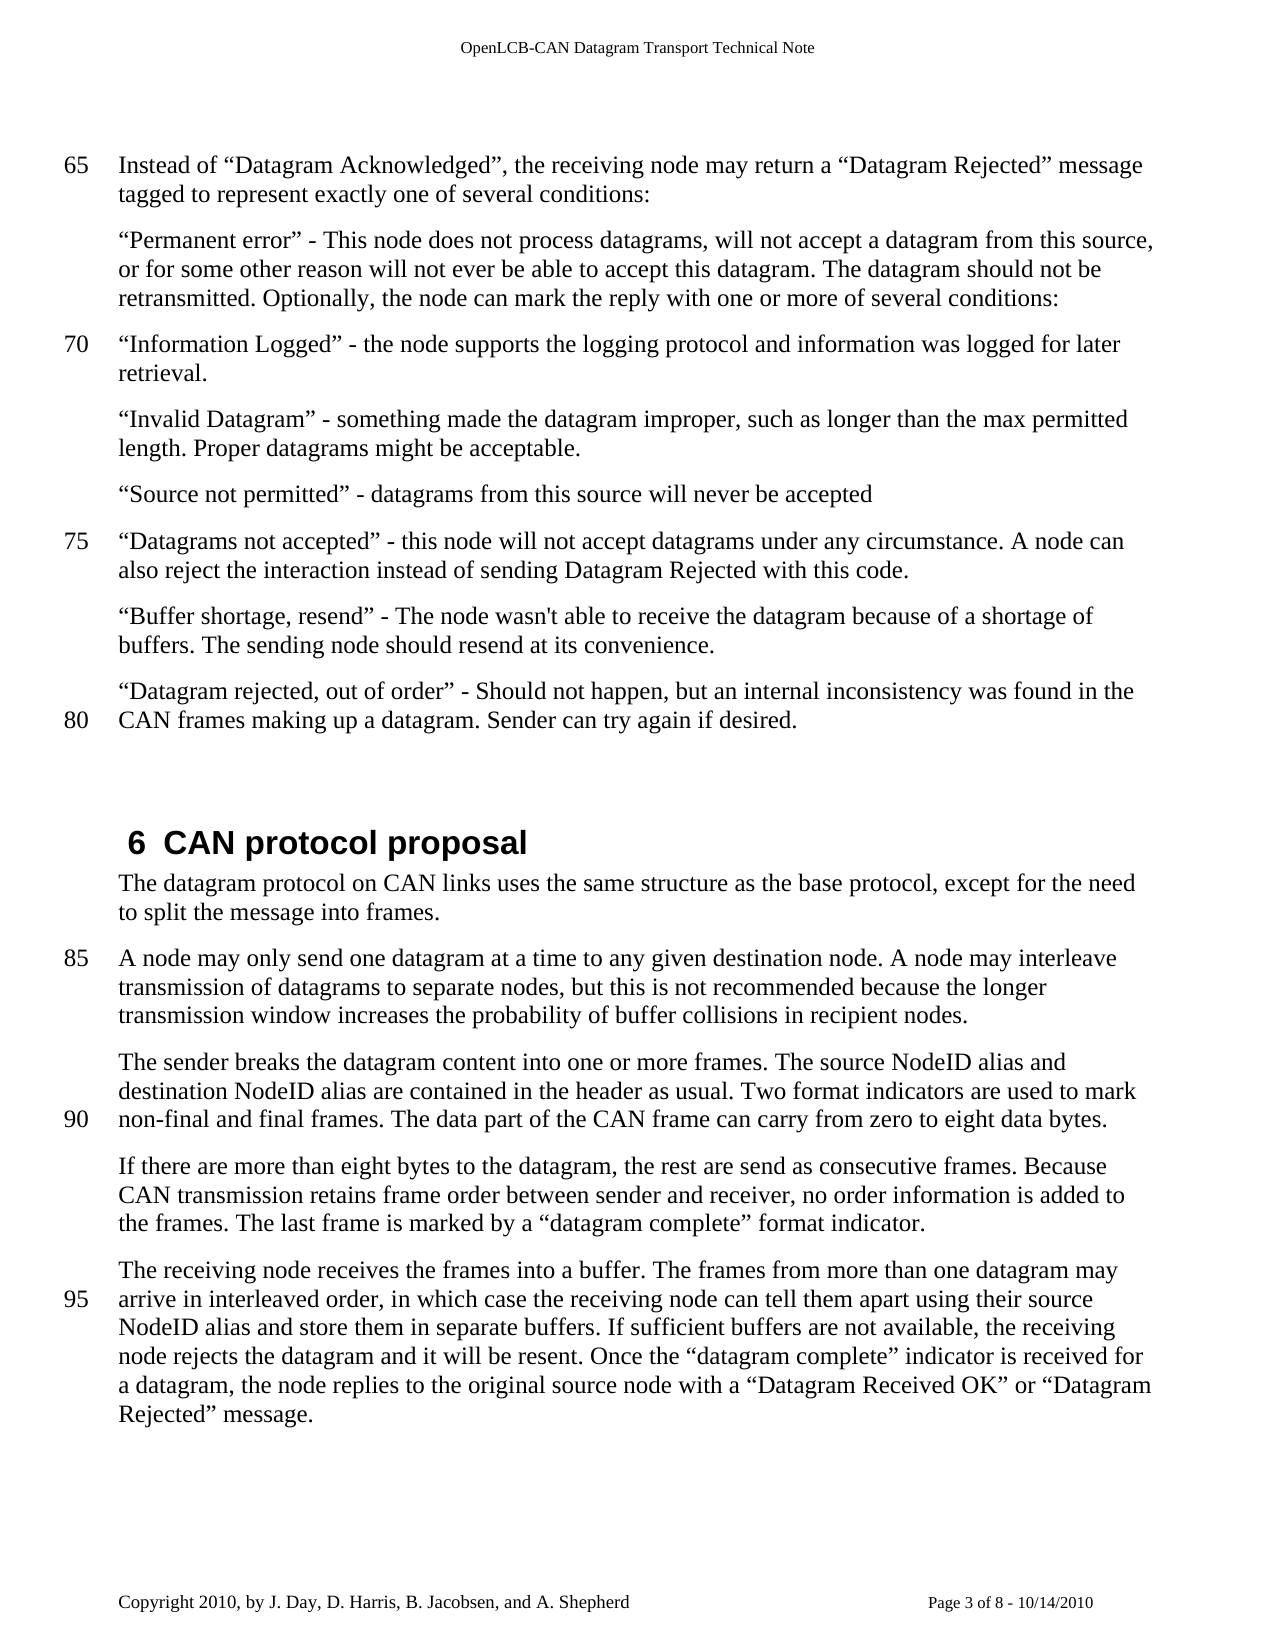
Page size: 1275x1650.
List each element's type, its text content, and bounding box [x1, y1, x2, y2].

text “Invalid Datagram” - something made the datagram improper, such as longer than the max permitted length. Proper datagrams might be acceptable. [118, 404, 1157, 462]
text “Source not permitted” - datagrams from this source will never be accepted [118, 479, 1157, 508]
text “Information Logged” - the node supports the logging protocol and information was logged for later retrieval. [118, 329, 1157, 387]
text “Permanent error” - This node does not process datagrams, will not accept a datagram from this source, or for some other reason will not ever be able to accept this datagram. The datagram should not be retransmitted. Optionally, the node can mark the reply with one or more of several conditions: [118, 225, 1157, 311]
text Instead of “Datagram Acknowledged”, the receiving node may return a “Datagram Rejected” message tagged to represent exactly one of several conditions: [118, 150, 1157, 207]
text The sender breaks the datagram content into one or more frames. The source NodeID alias and destination NodeID alias are contained in the header as usual. Two format indicators are used to mark non-final and final frames. The data part of the CAN frame can carry from zero to eight data bytes. [118, 1047, 1157, 1133]
text “Datagrams not accepted” - this node will not accept datagrams under any circumstance. A node can also reject the interaction instead of sending Datagram Rejected with this code. [118, 526, 1157, 583]
text If there are more than eight bytes to the datagram, the rest are send as consecutive frames. Because CAN transmission retains frame order between sender and receiver, no order information is added to the frames. The last frame is marked by a “datagram complete” format indicator. [118, 1151, 1157, 1237]
text The datagram protocol on CAN links uses the same structure as the base protocol, except for the need to split the message into frames. [118, 868, 1157, 925]
subtitle CAN protocol proposal [118, 823, 1157, 862]
text “Datagram rejected, out of order” - Should not happen, but an internal inconsistency was found in the CAN frames making up a datagram. Sender can try again if desired. [118, 676, 1157, 734]
text “Buffer shortage, resend” - The node wasn't able to receive the datagram because of a shortage of buffers. The sending node should resend at its convenience. [118, 601, 1157, 659]
text A node may only send one datagram at a time to any given destination node. A node may interleave transmission of datagrams to separate nodes, but this is not recommended because the longer transmission window increases the probability of buffer collisions in recipient nodes. [118, 943, 1157, 1029]
text The receiving node receives the frames into a buffer. The frames from more than one datagram may arrive in interleaved order, in which case the receiving node can tell them apart using their source NodeID alias and store them in separate buffers. If sufficient buffers are not available, the receiving node rejects the datagram and it will be resent. Once the “datagram complete” indicator is received for a datagram, the node replies to the original source node with a “Datagram Received OK” or “Datagram Rejected” message. [118, 1255, 1157, 1427]
